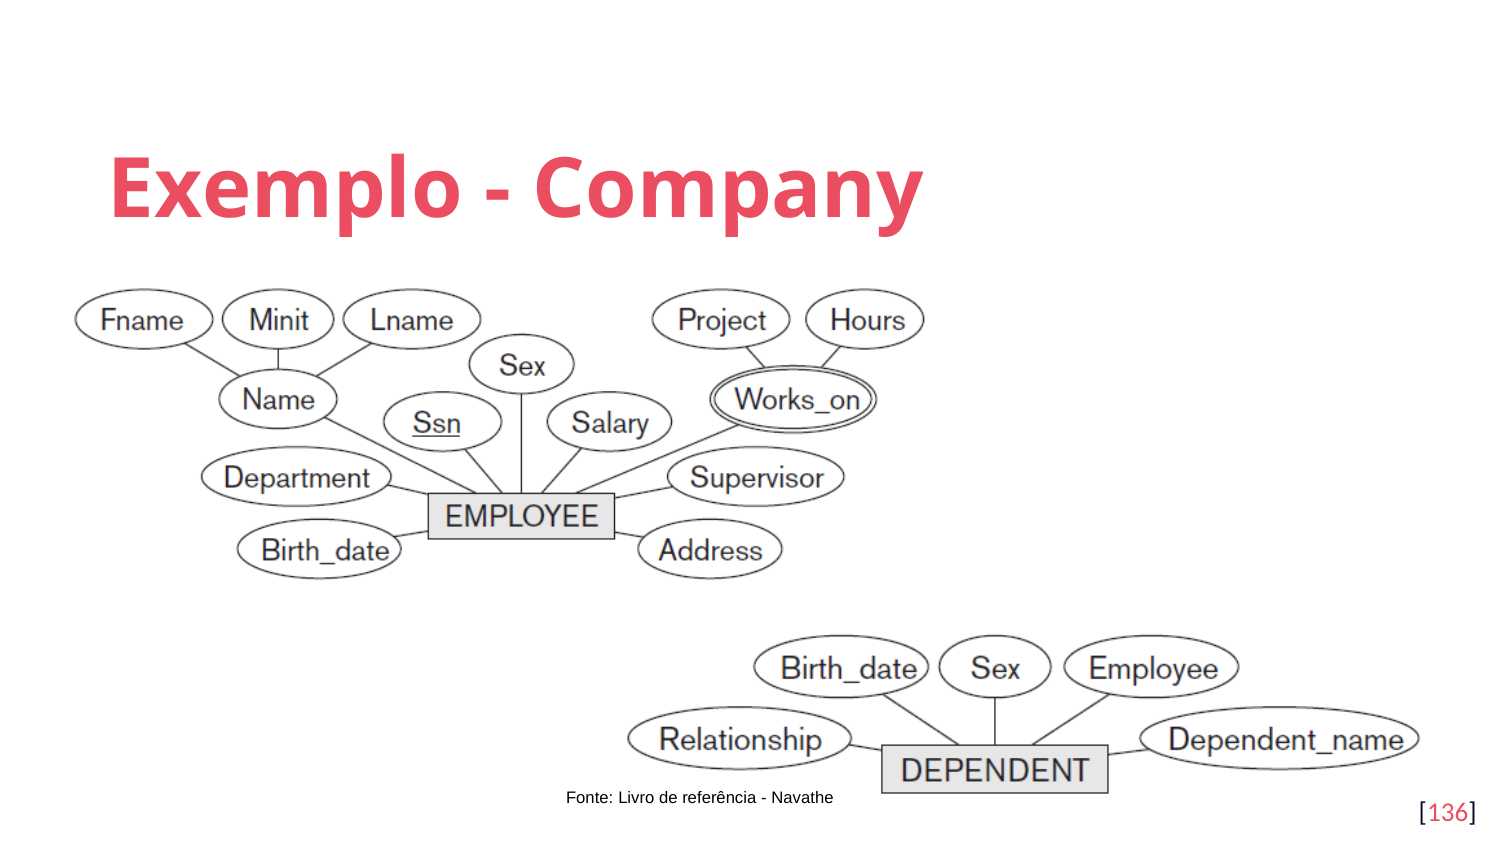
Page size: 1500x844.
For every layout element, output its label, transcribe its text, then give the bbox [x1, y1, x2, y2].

text_box Exemplo - Company [92, 104, 1408, 243]
text_box Fonte: Livro de referência - Navathe [438, 779, 962, 815]
text_box [92, 597, 947, 755]
slide_number [136] [1403, 779, 1494, 844]
picture [54, 243, 1441, 813]
